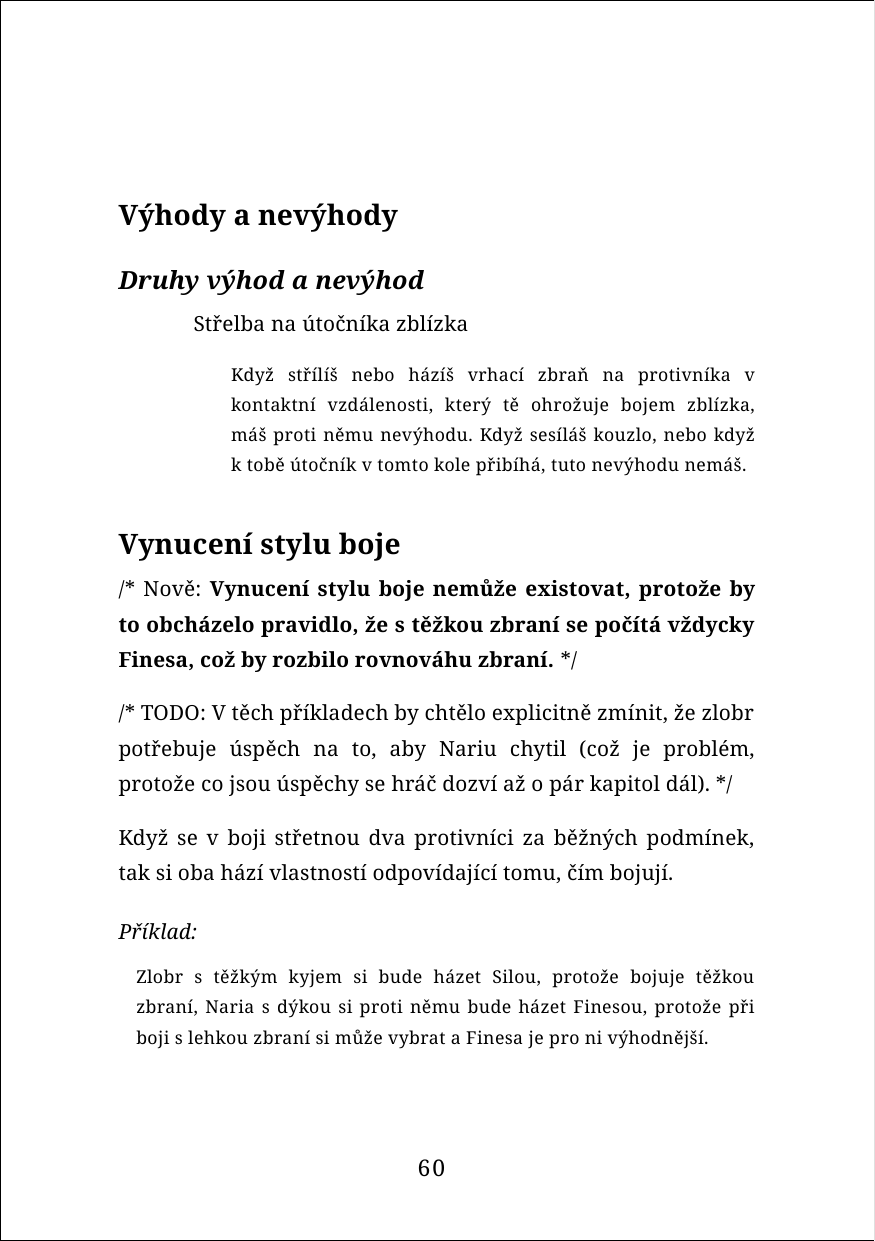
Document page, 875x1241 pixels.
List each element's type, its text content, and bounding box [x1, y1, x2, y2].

list Když střílíš nebo házíš vrhací zbraň na protivníka v kontaktní vzdálenosti, který tě ohrožuje bojem zblízka, máš proti němu nevýhodu. Když sesíláš kouzlo, nebo když k tobě útočník v tomto kole přibíhá, tuto nevýhodu nemáš. [193, 362, 756, 477]
text /* Nově: Vynucení stylu boje nemůže existovat, protože by to obcházelo pravidlo, že s těžkou zbraní se počítá vždycky Finesa, což by rozbilo rovnováhu zbraní. */ [118, 574, 756, 674]
subtitle Druhy výhod a nevýhod [118, 263, 756, 297]
text Když se v boji střetnou dva protivníci za běžných podmínek, tak si oba hází vlastností odpovídající tomu, čím bojují. [118, 823, 756, 887]
subtitle Vynucení stylu boje [118, 524, 756, 562]
text /* TODO: V těch příkladech by chtělo explicitně zmínit, že zlobr potřebuje úspěch na to, aby Nariu chytil (což je problém, protože co jsou úspěchy se hráč dozví až o pár kapitol dál). */ [118, 698, 756, 798]
list Střelba na útočníka zblízka [156, 309, 756, 337]
text Zlobr s těžkým kyjem si bude házet Silou, protože bojuje těžkou zbraní, Naria s dýkou si proti němu bude házet Finesou, protože při boji s lehkou zbraní si může vybrat a Finesa je pro ni výhodnější. [136, 965, 756, 1049]
subtitle Výhody a nevýhody [118, 195, 756, 233]
text Příklad: [118, 917, 756, 946]
